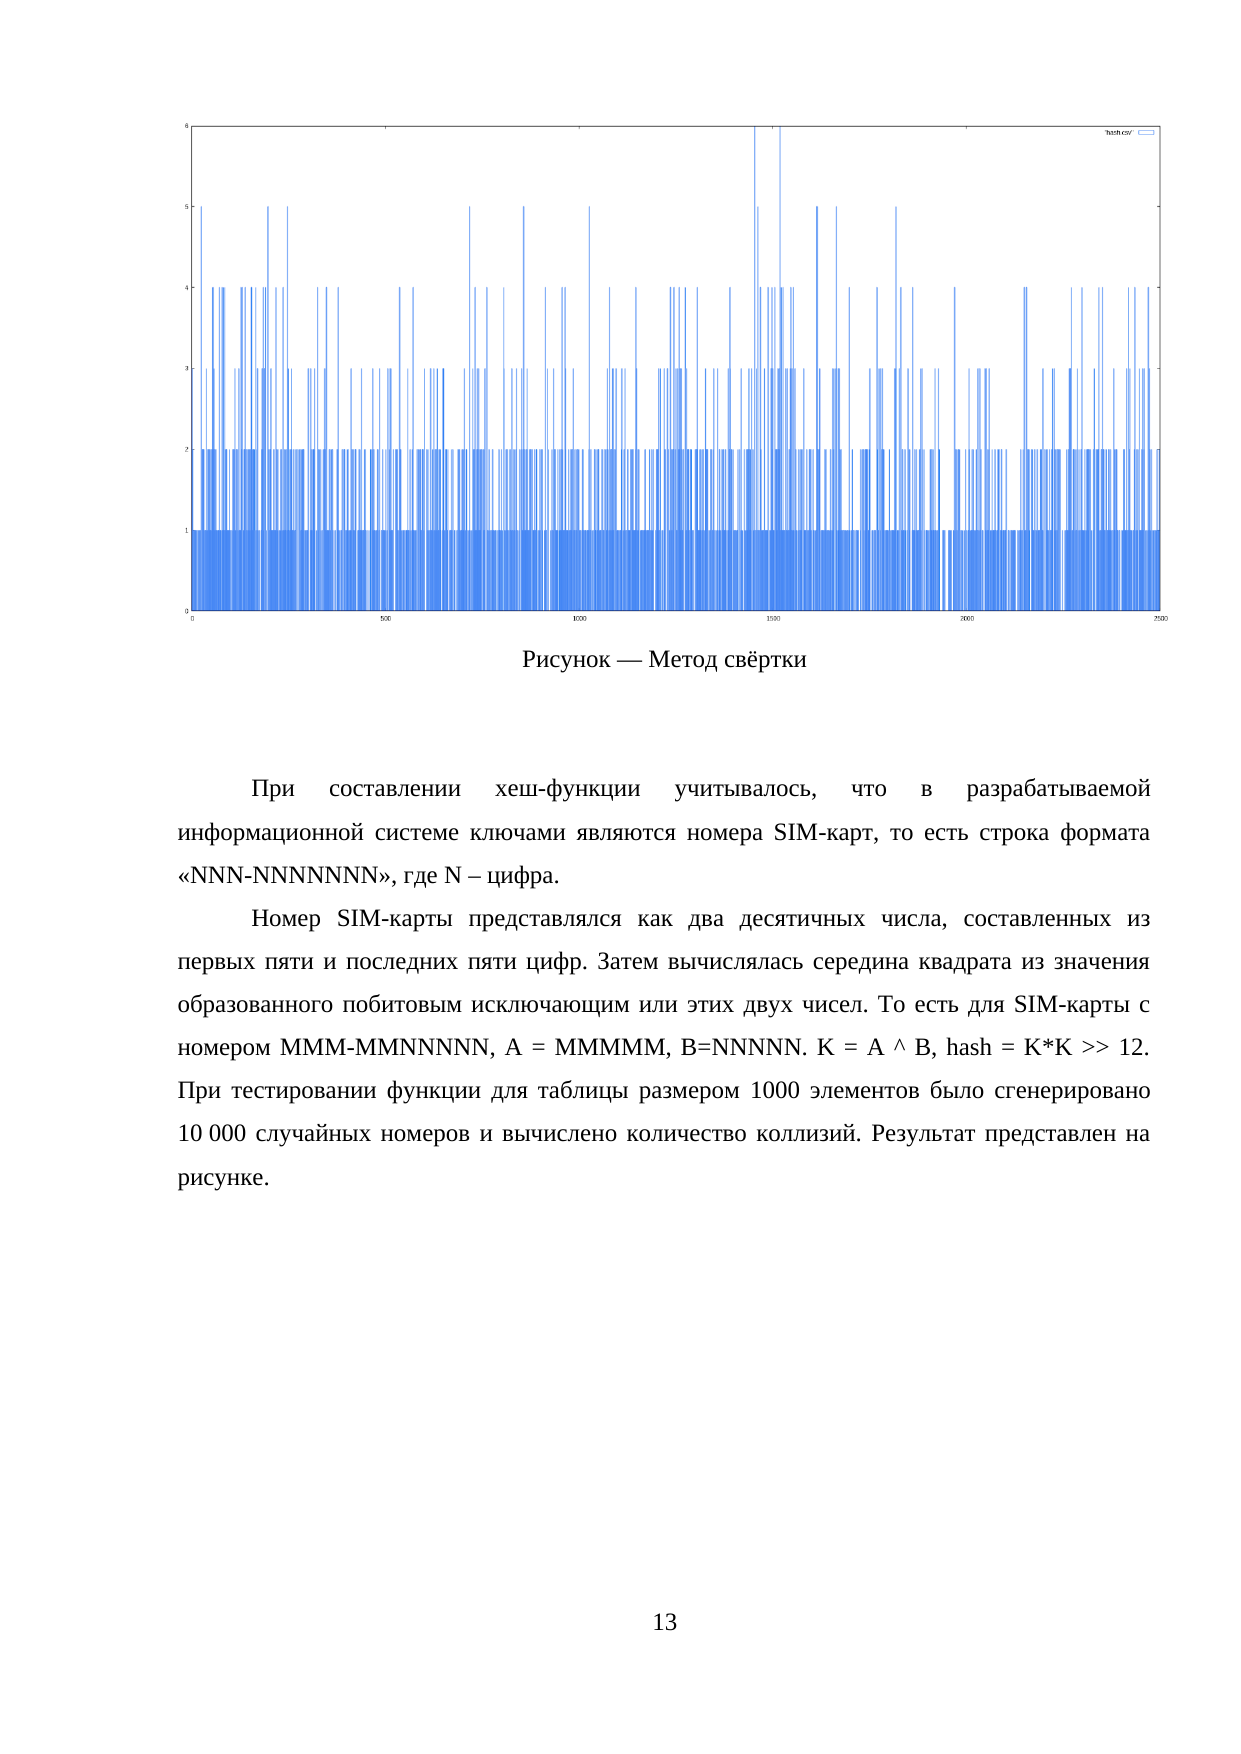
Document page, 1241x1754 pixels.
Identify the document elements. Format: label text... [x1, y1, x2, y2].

text Рисунок — Метод свёртки [177, 644, 1152, 716]
picture [177, 118, 1169, 625]
text Номер SIM-карты представлялся как два десятичных числа, составленных из первых пяти и последних пяти цифр. Затем вычислялась середина квадрата из значения образованного побитовым исключающим или этих двух чисел. То есть для SIM-карты с номером MMM-MMNNNNN, A = MMMMM, B=NNNNN. K = A ^ B, hash = K*K >> 12. При тестировании функции для таблицы размером 1000 элементов было сгенерировано 10 000 случайных номеров и вычислено количество коллизий. Результат представлен на рисунке. [177, 903, 1152, 1190]
text При составлении хеш-функции учитывалось, что в разрабатываемой информационной системе ключами являются номера SIM-карт, то есть строка формата «NNN-NNNNNNN», где N – цифра. [177, 773, 1152, 888]
